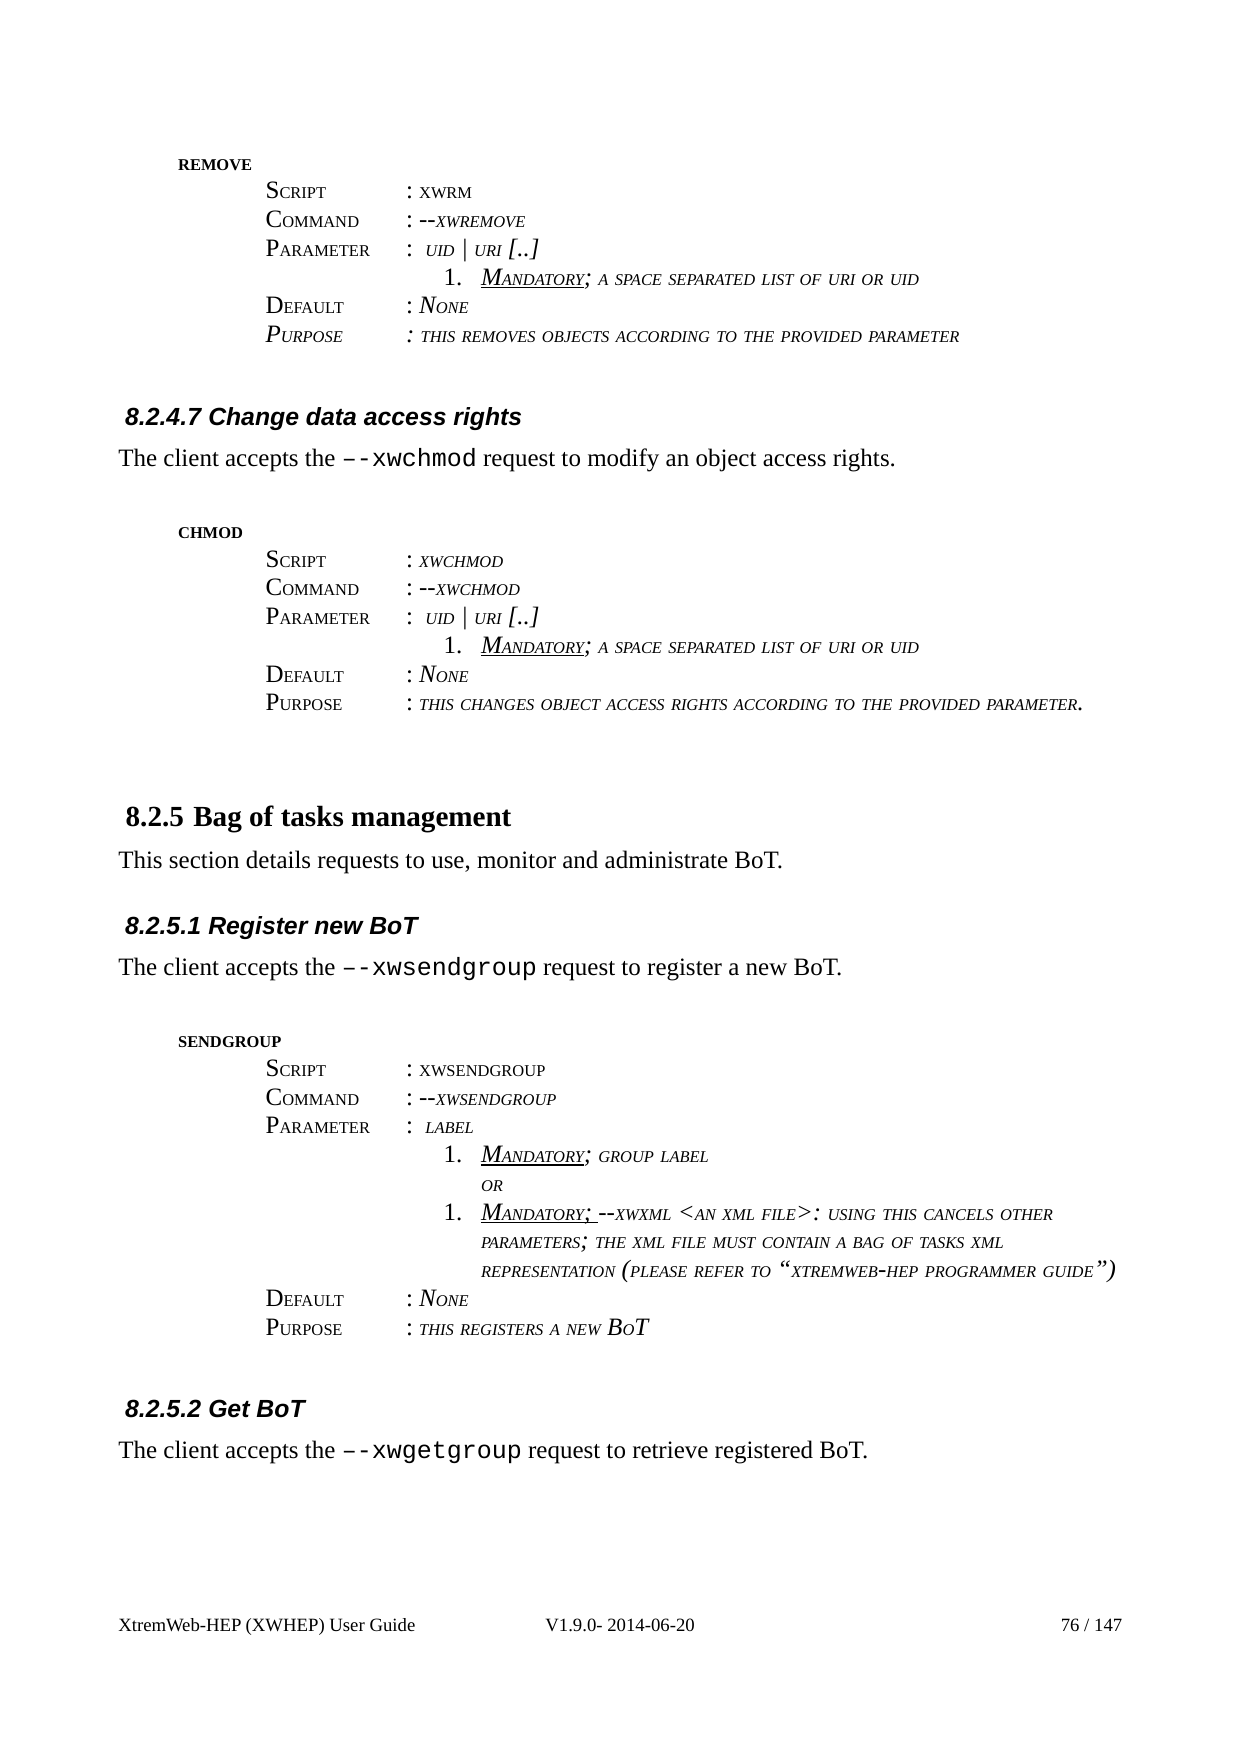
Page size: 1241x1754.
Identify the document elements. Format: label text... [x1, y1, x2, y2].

text Default : None [265, 1283, 1122, 1312]
list Mandatory; a space separated list of uri or uid [443, 630, 1122, 659]
text Command : --xwsendgroup [265, 1082, 1122, 1110]
list Mandatory; group label [443, 1139, 1122, 1168]
text Script : xwrm [265, 176, 1122, 204]
text Purpose : this removes objects according to the provided parameter [265, 319, 1122, 348]
list Mandatory; --xwxml <an xml file>: using this cancels other parameters; the xml file must contain a bag of tasks xml representation (please refer to “xtremweb-hep programmer guide”) [443, 1197, 1122, 1283]
subtitle Register new BoT [118, 911, 1122, 939]
text chmod [178, 515, 1122, 544]
text Purpose : this changes object access rights according to the provided parameter. [265, 687, 1122, 716]
text Default : None [265, 291, 1122, 319]
subtitle Change data access rights [118, 402, 1122, 430]
text Command : --xwchmod [265, 572, 1122, 601]
list Mandatory; a space separated list of uri or uid [443, 262, 1122, 291]
text Script : xwsendgroup [265, 1053, 1122, 1082]
subtitle Get BoT [118, 1394, 1122, 1423]
subtitle Bag of tasks management [118, 799, 1122, 832]
text remove [178, 147, 1122, 176]
text The client accepts the –-xwgetgroup request to retrieve registered BoT. [118, 1435, 1122, 1466]
text Purpose : this registers a new BoT [265, 1312, 1122, 1340]
text Parameter : label [265, 1110, 1122, 1139]
text Parameter : uid | uri [..] [265, 601, 1122, 630]
text Parameter : uid | uri [..] [265, 233, 1122, 262]
text The client accepts the –-xwsendgroup request to register a new BoT. [118, 952, 1122, 983]
text Script : xwchmod [265, 544, 1122, 572]
text This section details requests to use, monitor and administrate BoT. [118, 845, 1122, 873]
text Command : --xwremove [265, 204, 1122, 233]
text Default : None [265, 659, 1122, 687]
text The client accepts the –-xwchmod request to modify an object access rights. [118, 443, 1122, 474]
list or [443, 1168, 1122, 1197]
text sendgroup [178, 1024, 1122, 1053]
